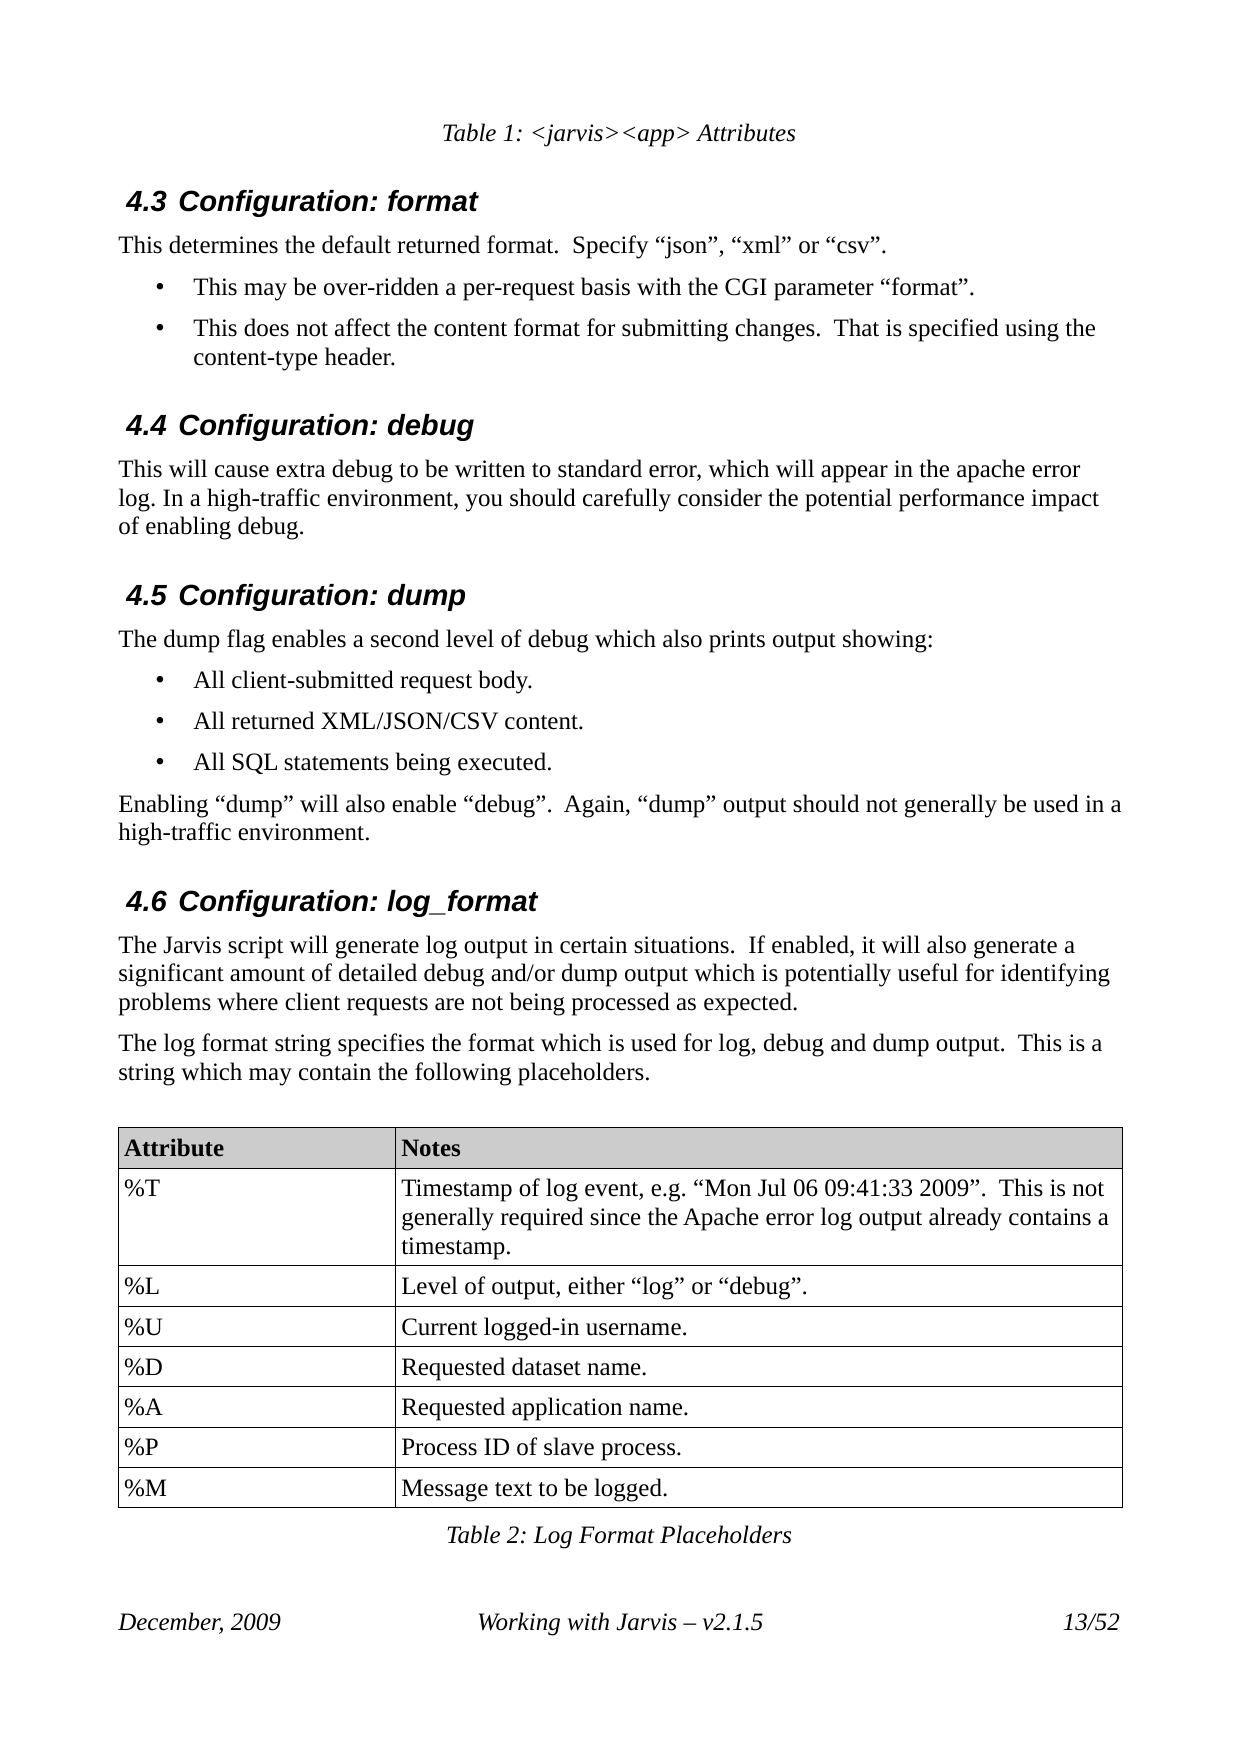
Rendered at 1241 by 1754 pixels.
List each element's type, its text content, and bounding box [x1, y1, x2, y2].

table_header Notes [396, 1128, 1122, 1168]
text The log format string specifies the format which is used for log, debug and dump output. This is a string which may contain the following placeholders. [118, 1028, 1122, 1086]
text This determines the default returned format. Specify “json”, “xml” or “csv”. [118, 230, 1122, 259]
table_cell %M [119, 1468, 395, 1507]
table_cell Timestamp of log event, e.g. “Mon Jul 06 09:41:33 2009”. This is not generally required since the Apache error log output already contains a timestamp. [396, 1169, 1122, 1265]
table_cell Requested application name. [396, 1387, 1122, 1427]
table_cell %L [119, 1266, 395, 1306]
list All SQL statements being executed. [156, 747, 1122, 776]
list This does not affect the content format for submitting changes. That is specified using the content-type header. [156, 313, 1122, 370]
subtitle Configuration: dump [118, 578, 1122, 611]
table_cell Message text to be logged. [396, 1468, 1122, 1507]
table_cell Process ID of slave process. [396, 1428, 1122, 1467]
subtitle Configuration: debug [118, 408, 1122, 441]
table_cell %A [119, 1387, 395, 1427]
table_cell %P [119, 1428, 395, 1467]
table_cell Current logged-in username. [396, 1307, 1122, 1346]
table_header Attribute [119, 1128, 395, 1168]
table_cell %T [119, 1169, 395, 1265]
text The dump flag enables a second level of debug which also prints output showing: [118, 624, 1122, 652]
table_cell %D [119, 1347, 395, 1386]
text Table 2: Log Format Placeholders [118, 1520, 1122, 1549]
table_cell Requested dataset name. [396, 1347, 1122, 1386]
table_cell Level of output, either “log” or “debug”. [396, 1266, 1122, 1306]
list This may be over-ridden a per-request basis with the CGI parameter “format”. [156, 272, 1122, 300]
list All returned XML/JSON/CSV content. [156, 706, 1122, 735]
subtitle Configuration: format [118, 184, 1122, 218]
text Enabling “dump” will also enable “debug”. Again, “dump” output should not generally be used in a high-traffic environment. [118, 789, 1122, 846]
list All client-submitted request body. [156, 665, 1122, 694]
text Table 1: <jarvis><app> Attributes [118, 118, 1122, 147]
table_cell %U [119, 1307, 395, 1346]
subtitle Configuration: log_format [118, 884, 1122, 917]
text The Jarvis script will generate log output in certain situations. If enabled, it will also generate a significant amount of detailed debug and/or dump output which is potentially useful for identifying problems where client requests are not being processed as expected. [118, 930, 1122, 1016]
text This will cause extra debug to be written to standard error, which will appear in the apache error log. In a high-traffic environment, you should carefully consider the potential performance impact of enabling debug. [118, 454, 1122, 540]
